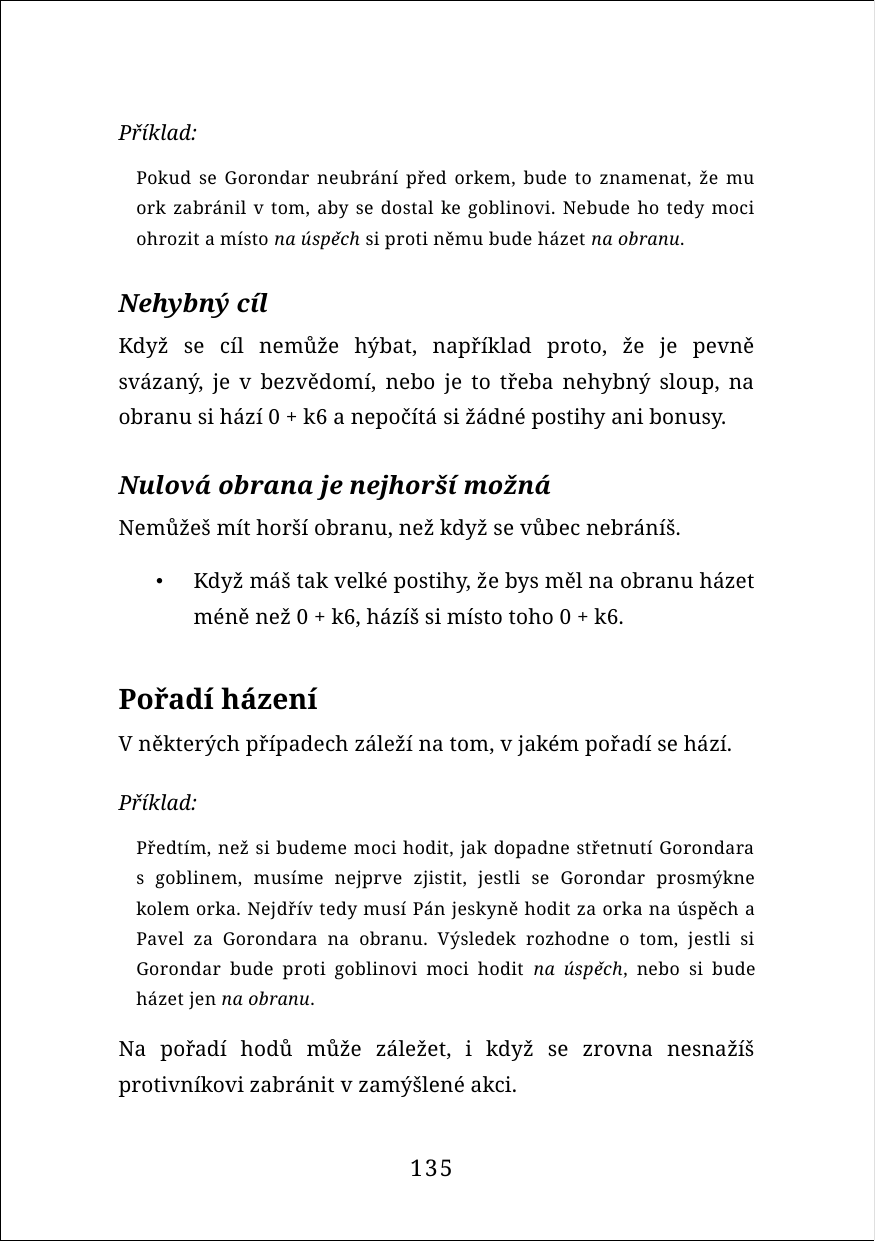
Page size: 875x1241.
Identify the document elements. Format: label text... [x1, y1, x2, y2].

list Když máš tak velké postihy, že bys měl na obranu házet méně než 0 + k6, házíš si místo toho 0 + k6. [156, 567, 756, 631]
text Když se cíl nemůže hýbat, například proto, že je pevně svázaný, je v bezvědomí, nebo je to třeba nehybný sloup, na obranu si hází 0 + k6 a nepočítá si žádné postihy ani bonusy. [118, 331, 756, 431]
text Na pořadí hodů může záležet, i když se zrovna nesnažíš protivníkovi zabránit v zamýšlené akci. [118, 1034, 756, 1098]
text Příklad: [118, 788, 756, 817]
text Příklad: [118, 118, 756, 147]
text V některých případech záleží na tom, v jakém pořadí se hází. [118, 729, 756, 757]
text Předtím, než si budeme moci hodit, jak dopadne střetnutí Gorondara s goblinem, musíme nejprve zjistit, jestli se Gorondar prosmýkne kolem orka. Nejdřív tedy musí Pán jeskyně hodit za orka na úspěch a Pavel za Gorondara na obranu. Výsledek rozhodne o tom, jestli si Gorondar bude proti goblinovi moci hodit na úspěch, nebo si bude házet jen na obranu. [136, 836, 756, 1011]
text Pokud se Gorondar neubrání před orkem, bude to znamenat, že mu ork zabránil v tom, aby se dostal ke goblinovi. Nebude ho tedy moci ohrozit a místo na úspěch si proti němu bude házet na obranu. [136, 166, 756, 250]
text Nemůžeš mít horší obranu, než když se vůbec nebráníš. [118, 513, 756, 542]
subtitle Nehybný cíl [118, 286, 756, 320]
subtitle Nulová obrana je nejhorší možná [118, 467, 756, 502]
subtitle Pořadí házení [118, 679, 756, 717]
